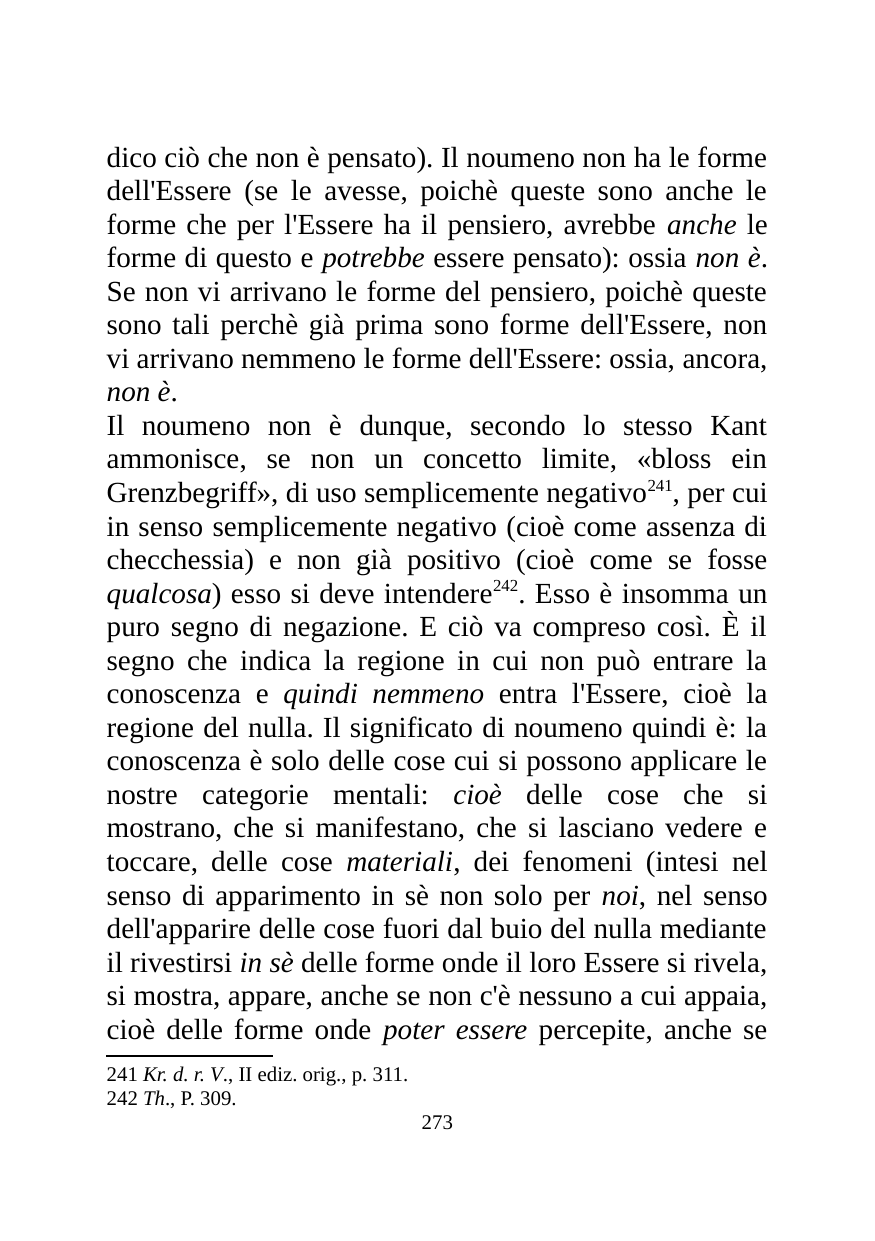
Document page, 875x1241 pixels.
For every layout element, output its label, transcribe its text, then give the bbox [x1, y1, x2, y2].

text Kr. d. r. V., II ediz. orig., p. 311. [106, 1062, 768, 1086]
text Th., P. 309. [106, 1086, 768, 1110]
text Il noumeno non è dunque, secondo lo stesso Kant ammonisce, se non un concetto limite, «bloss ein Grenzbegriff», di uso semplicemente negativo, per cui in senso semplicemente negativo (cioè come assenza di checchessia) e non già positivo (cioè come se fosse qualcosa) esso si deve intendere. Esso è insomma un puro segno di negazione. E ciò va compreso così. È il segno che indica la regione in cui non può entrare la conoscenza e quindi nemmeno entra l'Essere, cioè la regione del nulla. Il significato di noumeno quindi è: la conoscenza è solo delle cose cui si possono applicare le nostre categorie mentali: cioè delle cose che si mostrano, che si manifestano, che si lasciano vedere e toccare, delle cose materiali, dei fenomeni (intesi nel senso di apparimento in sè non solo per noi, nel senso dell'apparire delle cose fuori dal buio del nulla mediante il rivestirsi in sè delle forme onde il loro Essere si rivela, si mostra, appare, anche se non c'è nessuno a cui appaia, cioè delle forme onde poter essere percepite, anche se [106, 408, 768, 1045]
text dico ciò che non è pensato). Il noumeno non ha le forme dell'Essere (se le avesse, poichè queste sono anche le forme che per l'Essere ha il pensiero, avrebbe anche le forme di questo e potrebbe essere pensato): ossia non è. Se non vi arrivano le forme del pensiero, poichè queste sono tali perchè già prima sono forme dell'Essere, non vi arrivano nemmeno le forme dell'Essere: ossia, ancora, non è. [106, 140, 768, 408]
